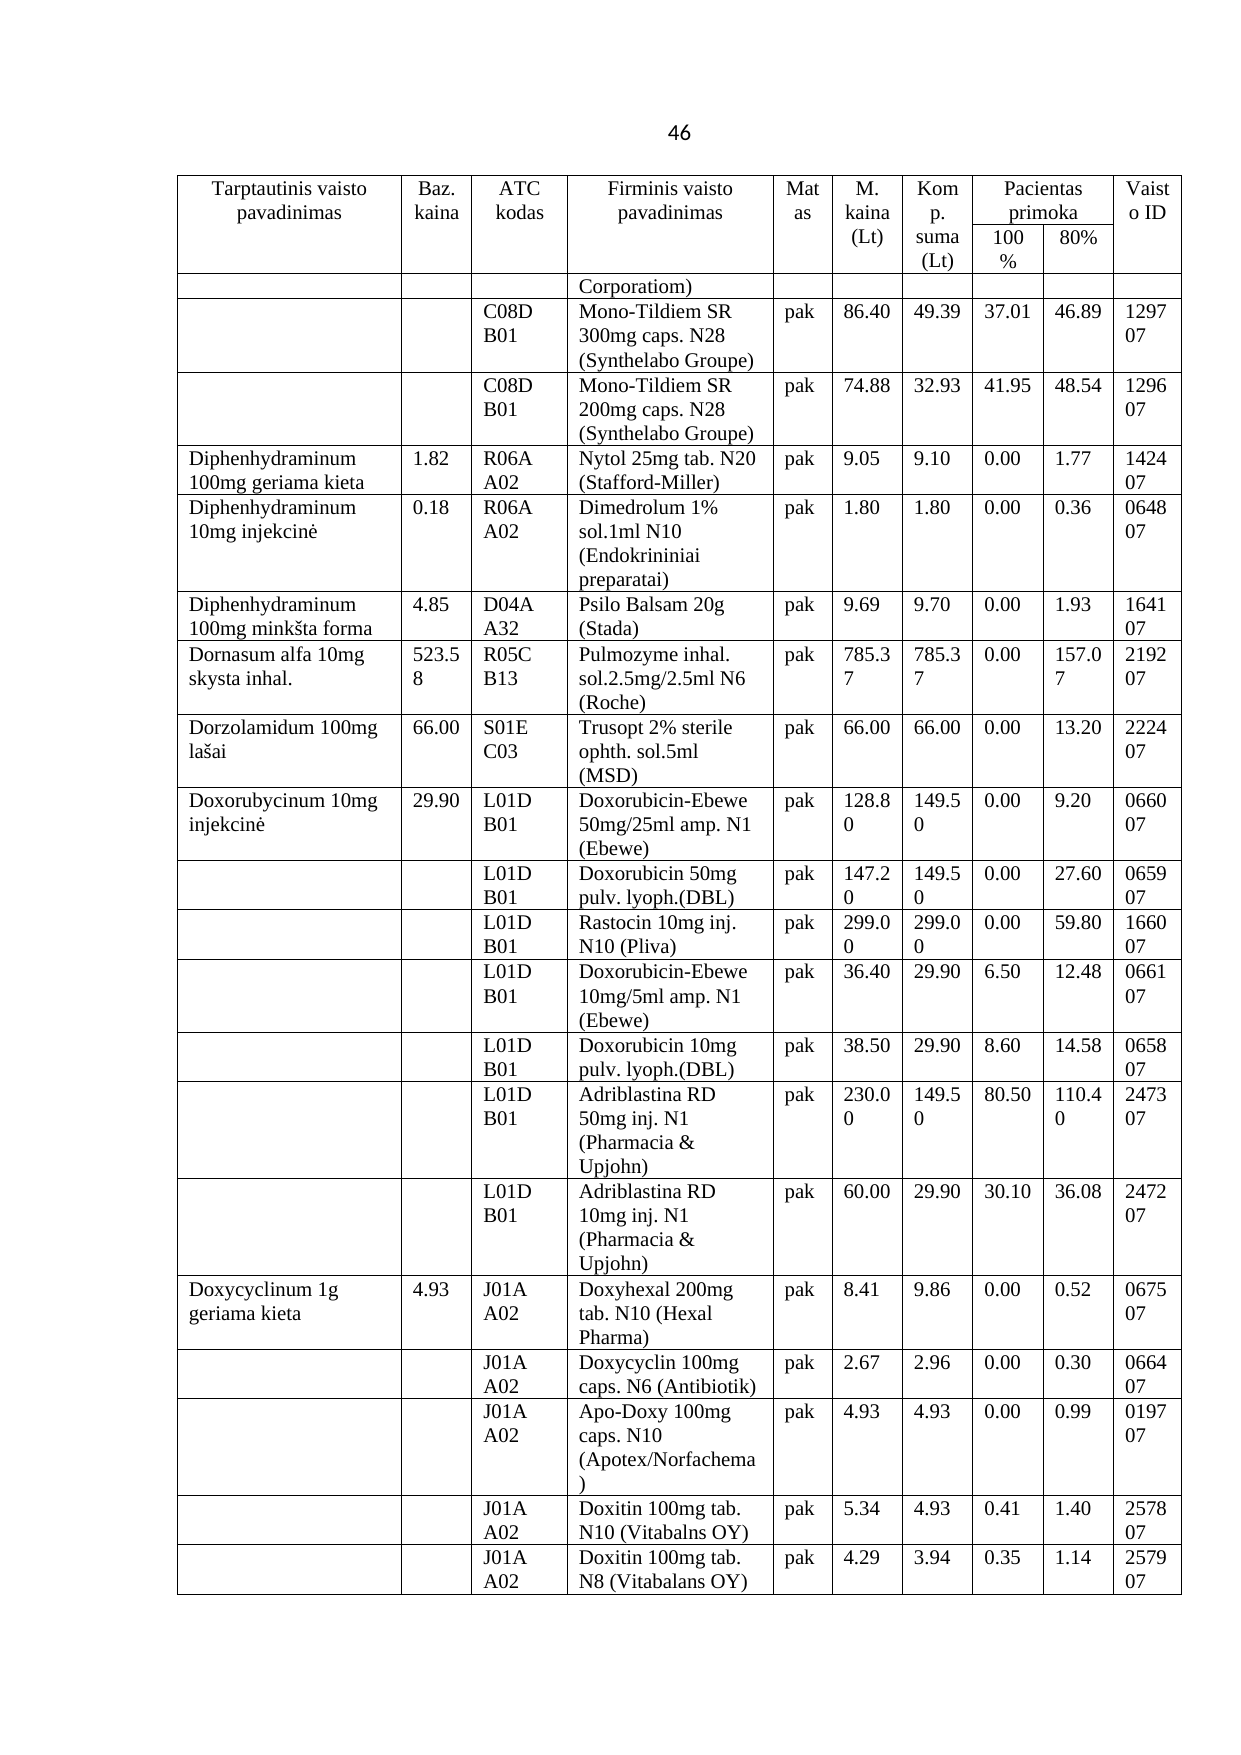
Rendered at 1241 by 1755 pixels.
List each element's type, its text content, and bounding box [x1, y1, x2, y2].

table_cell 166007 [1114, 910, 1181, 958]
table_cell 0.00 [973, 592, 1043, 640]
table_cell 0.52 [1044, 1276, 1113, 1349]
table_cell [402, 910, 471, 958]
table_cell [178, 299, 401, 372]
table_cell 1.80 [903, 495, 972, 591]
table_cell 80% [1044, 225, 1113, 273]
table_cell pak [774, 373, 832, 445]
table_cell J01A A02 [472, 1350, 567, 1398]
table_cell 9.10 [903, 446, 972, 494]
table_cell 80.50 [973, 1082, 1043, 1178]
table_cell pak [774, 1496, 832, 1544]
table_cell [402, 1399, 471, 1495]
table_cell pak [774, 715, 832, 787]
table_cell 66.00 [833, 715, 902, 787]
table_cell Dimedrolum 1% sol.1ml N10 (Endokrininiai preparatai) [568, 495, 773, 591]
table_cell 149.50 [903, 861, 972, 909]
table_cell 66.00 [402, 715, 471, 787]
table_cell [178, 1082, 401, 1178]
table_cell L01D B01 [472, 1179, 567, 1275]
table_cell pak [774, 1033, 832, 1081]
table_cell [402, 960, 471, 1032]
table_cell [973, 274, 1043, 298]
table_cell 785.37 [833, 641, 902, 714]
table_cell 30.10 [973, 1179, 1043, 1275]
table_header Firminis vaisto pavadinimas [568, 176, 773, 273]
table_cell pak [774, 1276, 832, 1349]
table_cell 9.86 [903, 1276, 972, 1349]
table_cell 0.35 [973, 1545, 1043, 1593]
table_cell 4.29 [833, 1545, 902, 1593]
table_cell pak [774, 641, 832, 714]
table_cell 129607 [1114, 373, 1181, 445]
table_cell 0.00 [973, 910, 1043, 958]
table_cell 9.70 [903, 592, 972, 640]
table_cell 1.40 [1044, 1496, 1113, 1544]
table_cell pak [774, 1545, 832, 1593]
table_cell [178, 1179, 401, 1275]
table_header M. kaina (Lt) [833, 176, 902, 273]
table_cell L01D B01 [472, 960, 567, 1032]
table_cell pak [774, 299, 832, 372]
table_cell Doxorubicin 10mg pulv. lyoph.(DBL) [568, 1033, 773, 1081]
table_cell Doxitin 100mg tab. N10 (Vitabalns OY) [568, 1496, 773, 1544]
table_cell 0.00 [973, 715, 1043, 787]
table_cell [833, 274, 902, 298]
table_cell 066407 [1114, 1350, 1181, 1398]
table_cell pak [774, 960, 832, 1032]
table_cell 149.50 [903, 788, 972, 860]
table_cell 142407 [1114, 446, 1181, 494]
table_cell Mono-Tildiem SR 300mg caps. N28 (Synthelabo Groupe) [568, 299, 773, 372]
table_cell pak [774, 1082, 832, 1178]
table_cell [178, 1033, 401, 1081]
table_cell 8.60 [973, 1033, 1043, 1081]
table_cell L01D B01 [472, 910, 567, 958]
table_cell 785.37 [903, 641, 972, 714]
table_cell [774, 274, 832, 298]
table_cell [178, 861, 401, 909]
table_cell 3.94 [903, 1545, 972, 1593]
table_cell Nytol 25mg tab. N20 (Stafford-Miller) [568, 446, 773, 494]
table_cell 257807 [1114, 1496, 1181, 1544]
table_cell 299.00 [833, 910, 902, 958]
table_cell 0.99 [1044, 1399, 1113, 1495]
table_cell 0.00 [973, 641, 1043, 714]
table_cell 1.93 [1044, 592, 1113, 640]
table_cell 8.41 [833, 1276, 902, 1349]
table_cell [402, 1496, 471, 1544]
table_cell 129707 [1114, 299, 1181, 372]
table_cell 257907 [1114, 1545, 1181, 1593]
table_cell Dornasum alfa 10mg skysta inhal. [178, 641, 401, 714]
table_cell 0.36 [1044, 495, 1113, 591]
table_cell Apo-Doxy 100mg caps. N10 (Apotex/Norfachema) [568, 1399, 773, 1495]
table_cell 46.89 [1044, 299, 1113, 372]
table_cell Pulmozyme inhal. sol.2.5mg/2.5ml N6 (Roche) [568, 641, 773, 714]
table_cell R05C B13 [472, 641, 567, 714]
table_cell [1044, 274, 1113, 298]
table_cell 9.05 [833, 446, 902, 494]
table_cell [178, 960, 401, 1032]
table_cell pak [774, 910, 832, 958]
table_cell 29.90 [903, 960, 972, 1032]
table_header Pacientas primoka [973, 176, 1113, 224]
table_cell Corporatiom) [568, 274, 773, 298]
table_cell pak [774, 1350, 832, 1398]
table_cell [178, 373, 401, 445]
table_cell 12.48 [1044, 960, 1113, 1032]
table_cell Trusopt 2% sterile ophth. sol.5ml (MSD) [568, 715, 773, 787]
table_cell pak [774, 495, 832, 591]
table_cell [903, 274, 972, 298]
table_cell 4.93 [833, 1399, 902, 1495]
table_cell L01D B01 [472, 1082, 567, 1178]
table_cell 59.80 [1044, 910, 1113, 958]
table_cell 110.40 [1044, 1082, 1113, 1178]
table_cell [402, 1545, 471, 1593]
table_cell 49.39 [903, 299, 972, 372]
table_cell 9.20 [1044, 788, 1113, 860]
table_cell Diphenhydraminum 100mg minkšta forma [178, 592, 401, 640]
table_cell 1.82 [402, 446, 471, 494]
table_cell 6.50 [973, 960, 1043, 1032]
table_cell J01A A02 [472, 1276, 567, 1349]
table_cell 41.95 [973, 373, 1043, 445]
table_cell 0.00 [973, 446, 1043, 494]
table_cell 32.93 [903, 373, 972, 445]
table_cell 0.00 [973, 495, 1043, 591]
table_cell Doxycyclinum 1g geriama kieta [178, 1276, 401, 1349]
table_cell 067507 [1114, 1276, 1181, 1349]
table_cell 100% [973, 225, 1043, 273]
table_header Baz. kaina [402, 176, 471, 273]
table_cell 149.50 [903, 1082, 972, 1178]
table_cell L01D B01 [472, 861, 567, 909]
table_cell 523.58 [402, 641, 471, 714]
table_cell [178, 1545, 401, 1593]
table_cell J01A A02 [472, 1545, 567, 1593]
table_cell [178, 274, 401, 298]
table_cell 164107 [1114, 592, 1181, 640]
table_cell [178, 1399, 401, 1495]
table_header Matas [774, 176, 832, 273]
table_cell [402, 1350, 471, 1398]
table_cell 0.00 [973, 1276, 1043, 1349]
table_cell 29.90 [903, 1179, 972, 1275]
table_cell [472, 274, 567, 298]
table_header ATC kodas [472, 176, 567, 273]
table_cell 066007 [1114, 788, 1181, 860]
table_cell 0.18 [402, 495, 471, 591]
table_cell 147.20 [833, 861, 902, 909]
table_cell 14.58 [1044, 1033, 1113, 1081]
table_cell 0.00 [973, 861, 1043, 909]
table_cell 1.80 [833, 495, 902, 591]
table_cell pak [774, 788, 832, 860]
table_cell 27.60 [1044, 861, 1113, 909]
table_cell pak [774, 1179, 832, 1275]
table_cell 29.90 [402, 788, 471, 860]
table_cell 0.00 [973, 1350, 1043, 1398]
table_cell 065907 [1114, 861, 1181, 909]
table_cell 2.96 [903, 1350, 972, 1398]
table_cell 48.54 [1044, 373, 1113, 445]
table_cell 9.69 [833, 592, 902, 640]
table_cell L01D B01 [472, 1033, 567, 1081]
table_cell [402, 274, 471, 298]
table_cell Doxyhexal 200mg tab. N10 (Hexal Pharma) [568, 1276, 773, 1349]
table_cell 36.40 [833, 960, 902, 1032]
table_cell 1.77 [1044, 446, 1113, 494]
table_cell [402, 1033, 471, 1081]
table_cell [178, 910, 401, 958]
table_cell Doxorubycinum 10mg injekcinė [178, 788, 401, 860]
table_cell Doxorubicin-Ebewe 10mg/5ml amp. N1 (Ebewe) [568, 960, 773, 1032]
table_cell 247207 [1114, 1179, 1181, 1275]
table_cell Mono-Tildiem SR 200mg caps. N28 (Synthelabo Groupe) [568, 373, 773, 445]
table_cell C08D B01 [472, 373, 567, 445]
table_cell Doxorubicin 50mg pulv. lyoph.(DBL) [568, 861, 773, 909]
table_header Vaisto ID [1114, 176, 1181, 273]
table_cell 4.93 [402, 1276, 471, 1349]
table_cell 4.93 [903, 1399, 972, 1495]
table_header Tarptautinis vaisto pavadinimas [178, 176, 401, 273]
table_cell pak [774, 1399, 832, 1495]
table_cell D04A A32 [472, 592, 567, 640]
table_cell 0.00 [973, 1399, 1043, 1495]
table_cell 86.40 [833, 299, 902, 372]
table_cell 29.90 [903, 1033, 972, 1081]
table_cell J01A A02 [472, 1399, 567, 1495]
table_cell Adriblastina RD 10mg inj. N1 (Pharmacia & Upjohn) [568, 1179, 773, 1275]
table_cell [178, 1496, 401, 1544]
table_cell Diphenhydraminum 10mg injekcinė [178, 495, 401, 591]
table_cell Doxorubicin-Ebewe 50mg/25ml amp. N1 (Ebewe) [568, 788, 773, 860]
table_cell S01E C03 [472, 715, 567, 787]
table_cell 60.00 [833, 1179, 902, 1275]
table_cell [402, 299, 471, 372]
table_cell 222407 [1114, 715, 1181, 787]
table_cell 247307 [1114, 1082, 1181, 1178]
table_cell Dorzolamidum 100mg lašai [178, 715, 401, 787]
table_cell 219207 [1114, 641, 1181, 714]
table_cell 74.88 [833, 373, 902, 445]
table_cell 230.00 [833, 1082, 902, 1178]
table_cell pak [774, 861, 832, 909]
table_cell 1.14 [1044, 1545, 1113, 1593]
table_cell 064807 [1114, 495, 1181, 591]
table_cell Psilo Balsam 20g (Stada) [568, 592, 773, 640]
table_cell R06A A02 [472, 446, 567, 494]
table_cell 0.00 [973, 788, 1043, 860]
table_cell J01A A02 [472, 1496, 567, 1544]
table_cell 38.50 [833, 1033, 902, 1081]
table_cell Adriblastina RD 50mg inj. N1 (Pharmacia & Upjohn) [568, 1082, 773, 1178]
table_cell [1114, 274, 1181, 298]
table_cell Rastocin 10mg inj. N10 (Pliva) [568, 910, 773, 958]
table_cell 2.67 [833, 1350, 902, 1398]
table_cell Diphenhydraminum 100mg geriama kieta [178, 446, 401, 494]
table_cell 37.01 [973, 299, 1043, 372]
table_cell 019707 [1114, 1399, 1181, 1495]
table_cell L01D B01 [472, 788, 567, 860]
table_cell [402, 373, 471, 445]
table_cell [402, 1082, 471, 1178]
table_cell Doxycyclin 100mg caps. N6 (Antibiotik) [568, 1350, 773, 1398]
table_cell [178, 1350, 401, 1398]
table_cell 0.30 [1044, 1350, 1113, 1398]
table_header Komp. suma (Lt) [903, 176, 972, 273]
table_cell Doxitin 100mg tab. N8 (Vitabalans OY) [568, 1545, 773, 1593]
table_cell [402, 861, 471, 909]
table_cell pak [774, 446, 832, 494]
table_cell 13.20 [1044, 715, 1113, 787]
table_cell C08D B01 [472, 299, 567, 372]
table_cell 128.80 [833, 788, 902, 860]
table_cell 0.41 [973, 1496, 1043, 1544]
table_cell 065807 [1114, 1033, 1181, 1081]
table_cell 066107 [1114, 960, 1181, 1032]
table_cell 4.93 [903, 1496, 972, 1544]
table_cell R06A A02 [472, 495, 567, 591]
table_cell 299.00 [903, 910, 972, 958]
table_cell [402, 1179, 471, 1275]
table_cell 5.34 [833, 1496, 902, 1544]
table_cell 4.85 [402, 592, 471, 640]
table_cell 36.08 [1044, 1179, 1113, 1275]
table_cell 66.00 [903, 715, 972, 787]
table_cell pak [774, 592, 832, 640]
table_cell 157.07 [1044, 641, 1113, 714]
